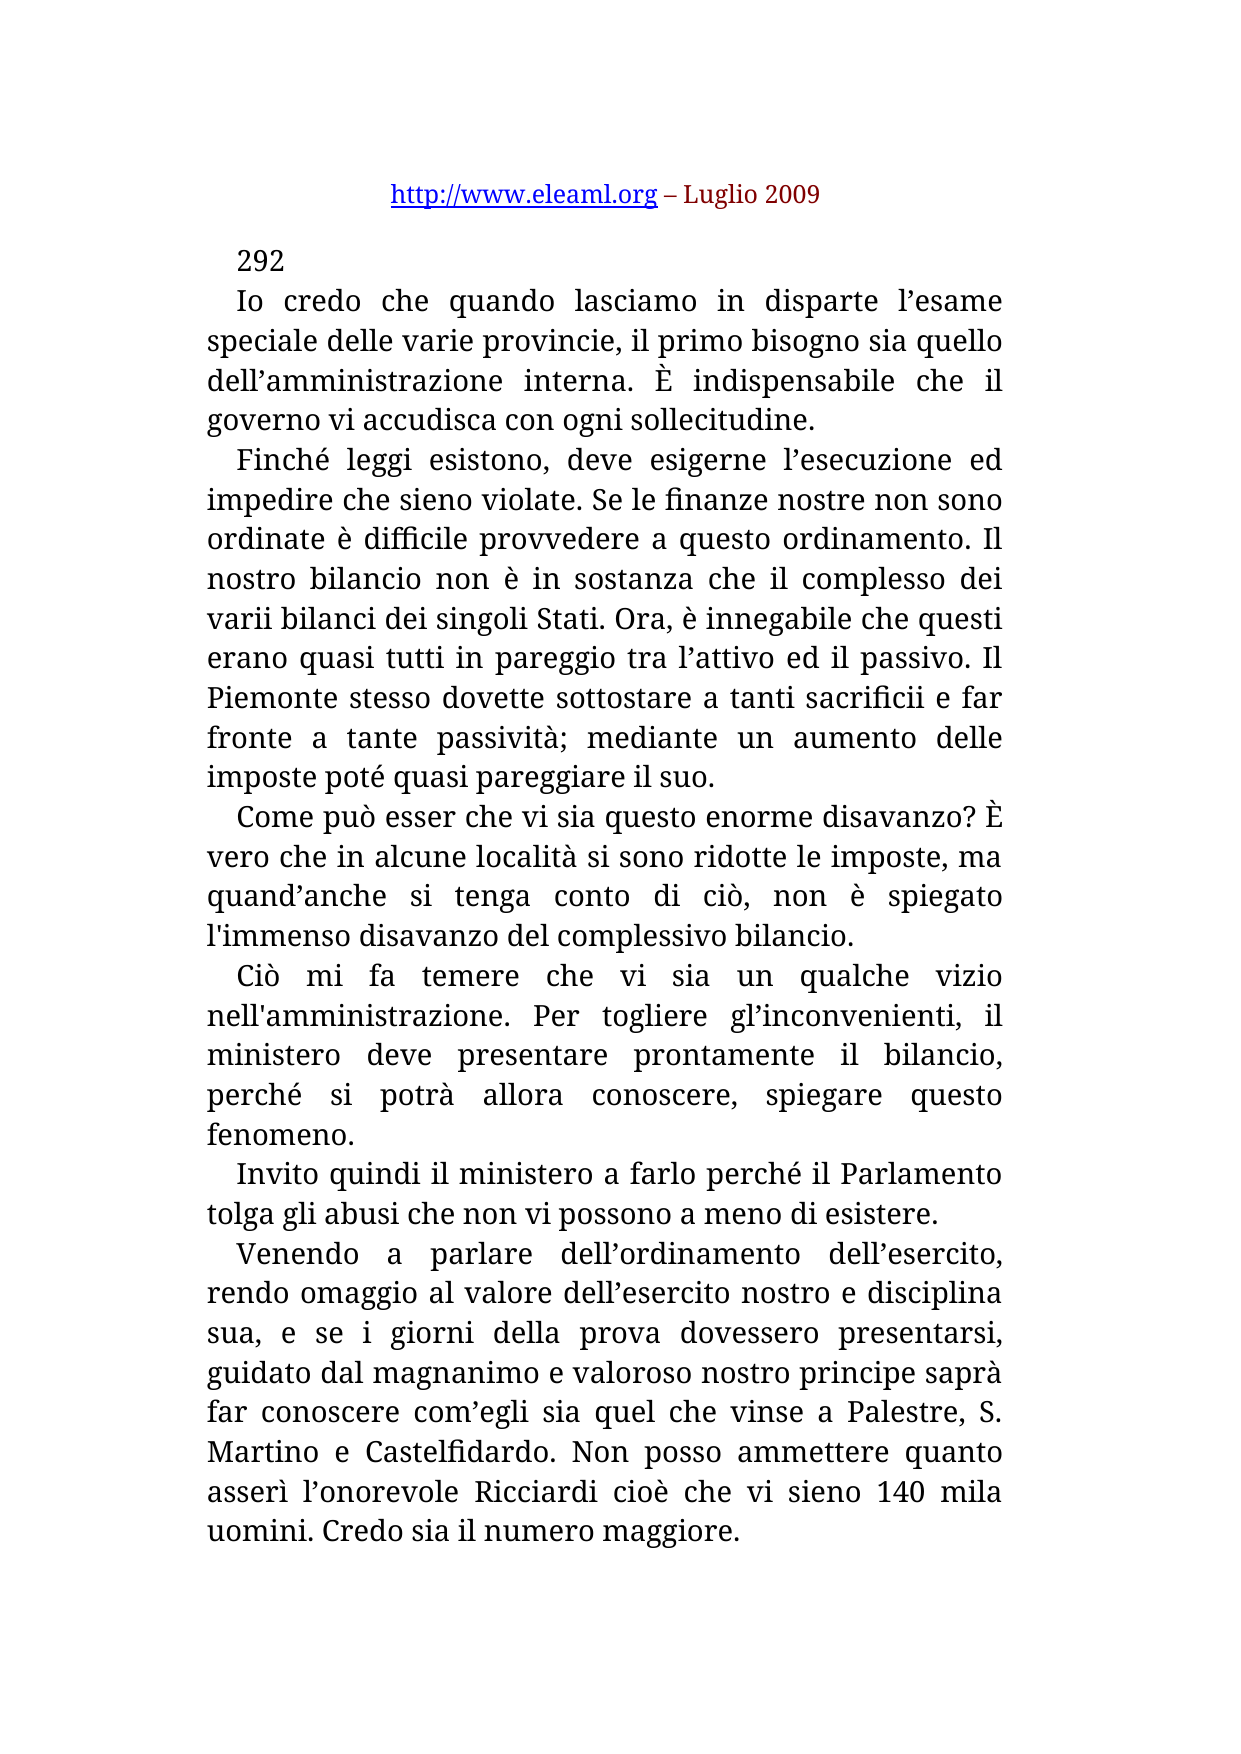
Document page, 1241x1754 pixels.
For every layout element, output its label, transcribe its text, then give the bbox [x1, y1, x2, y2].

text Ciò mi fa temere che vi sia un qualche vizio nell'amministrazione. Per togliere gl’inconvenienti, il ministero deve presentare prontamente il bilancio, perché si potrà allora conoscere, spiegare questo fenomeno. [207, 955, 1004, 1153]
text Invito quindi il ministero a farlo perché il Parlamento tolga gli abusi che non vi possono a meno di esistere. [207, 1153, 1004, 1233]
text Come può esser che vi sia questo enorme disavanzo? È vero che in alcune località si sono ridotte le imposte, ma quand’anche si tenga conto di ciò, non è spiegato l'immenso disavanzo del complessivo bilancio. [207, 796, 1004, 955]
text Finché leggi esistono, deve esigerne l’esecuzione ed impedire che sieno violate. Se le finanze nostre non sono ordinate è difficile provvedere a questo ordinamento. Il nostro bilancio non è in sostanza che il complesso dei varii bilanci dei singoli Stati. Ora, è innegabile che questi erano quasi tutti in pareggio tra l’attivo ed il passivo. Il Piemonte stesso dovette sottostare a tanti sacrificii e far fronte a tante passività; mediante un aumento delle imposte poté quasi pareggiare il suo. [207, 439, 1004, 796]
text Io credo che quando lasciamo in disparte l’esame speciale delle varie provincie, il primo bisogno sia quello dell’amministrazione interna. È indispensabile che il governo vi accudisca con ogni sollecitudine. [207, 280, 1004, 439]
text Venendo a parlare dell’ordinamento dell’esercito, rendo omaggio al valore dell’esercito nostro e disciplina sua, e se i giorni della prova dovessero presentarsi, guidato dal magnanimo e valoroso nostro principe saprà far conoscere com’egli sia quel che vinse a Palestre, S. Martino e Castelfidardo. Non posso ammettere quanto asserì l’onorevole Ricciardi cioè che vi sieno 140 mila uomini. Credo sia il numero maggiore. [207, 1233, 1004, 1550]
text 292 [207, 241, 1004, 280]
